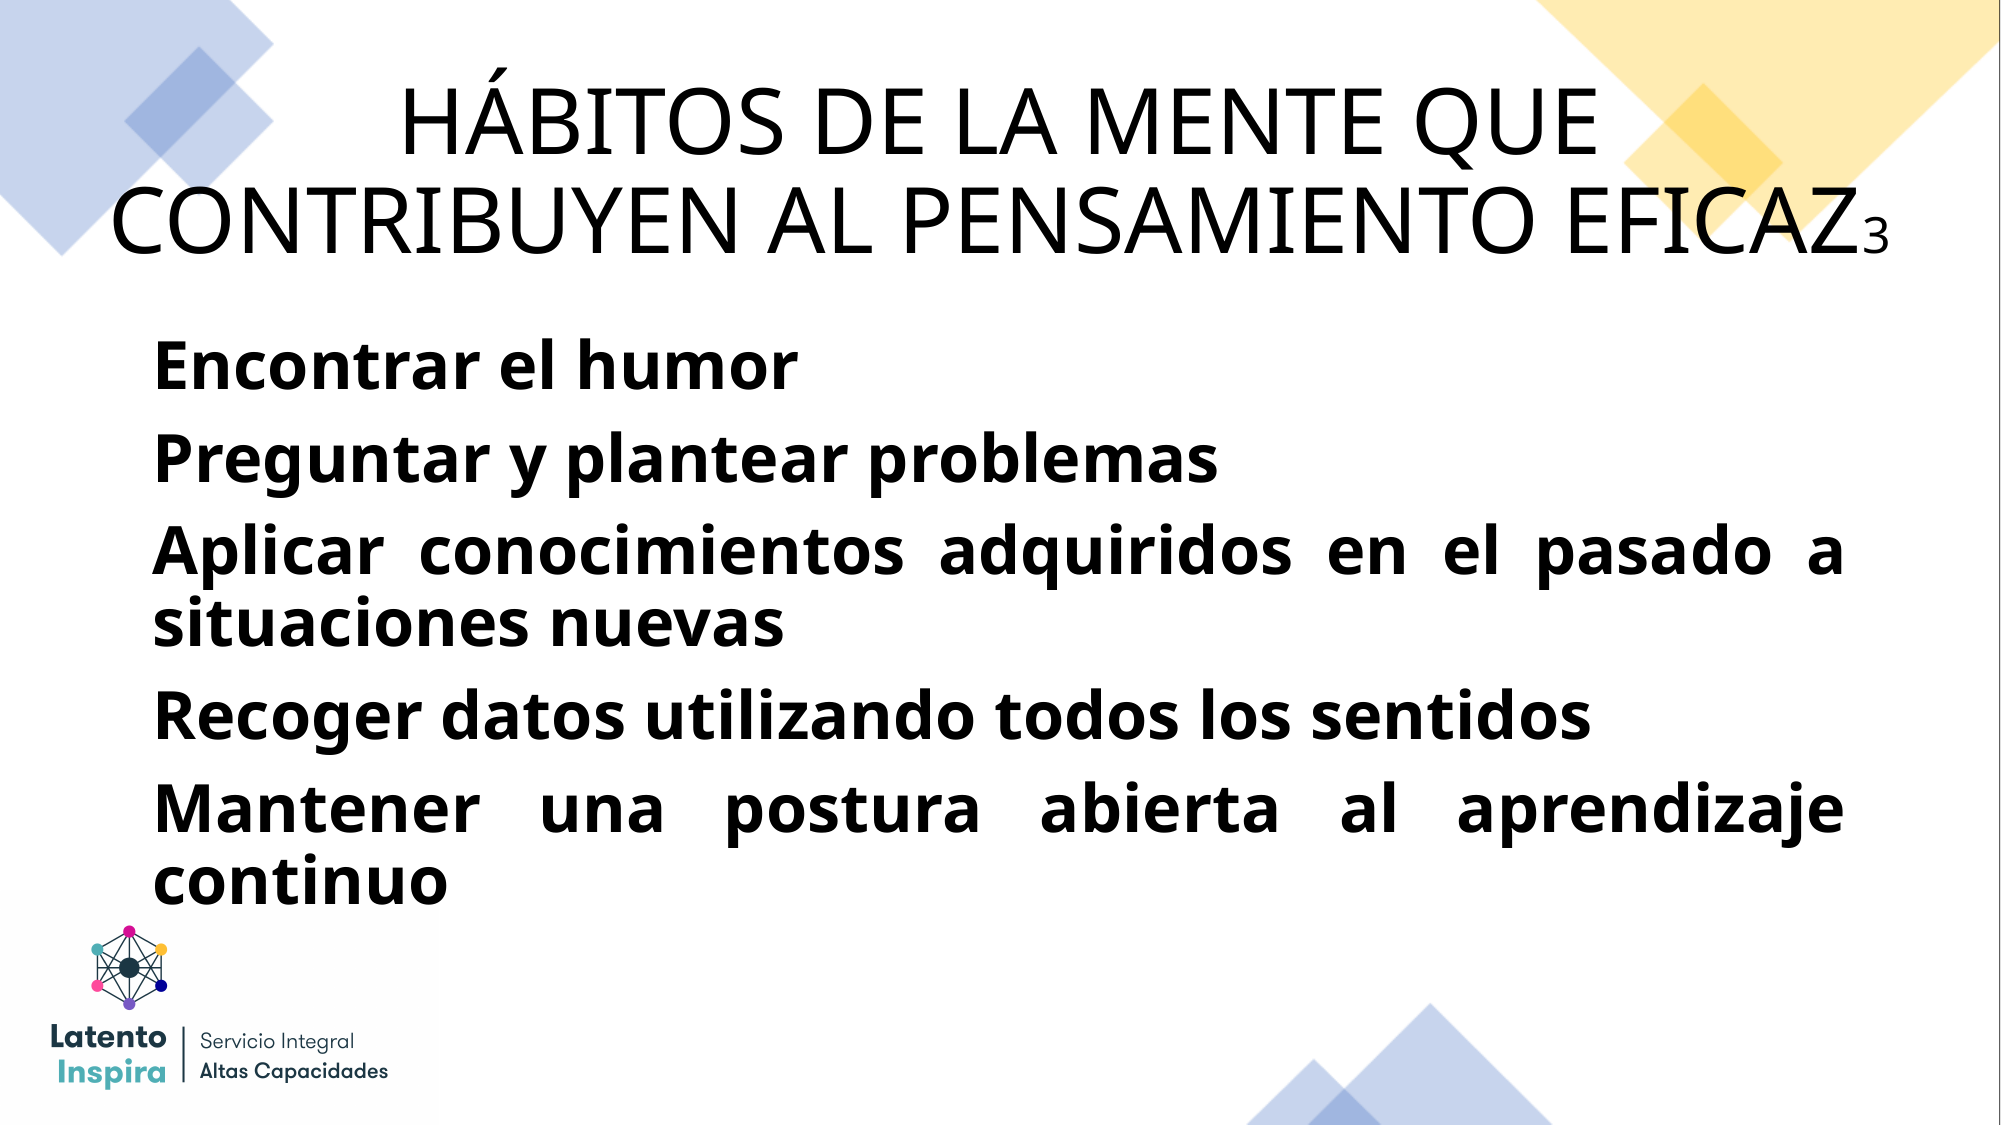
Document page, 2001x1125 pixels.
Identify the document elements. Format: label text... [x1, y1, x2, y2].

title HÁBITOS DE LA MENTE QUE CONTRIBUYEN AL PENSAMIENTO EFICAZ3 [87, 48, 1913, 300]
list Encontrar el humor Preguntar y plantear problemas Aplicar conocimientos adquiridos en el pasado a situaciones nuevas Recoger datos utilizando todos los sentidos Mantener una postura abierta al aprendizaje continuo [137, 324, 1863, 909]
picture [0, 0, 2001, 1125]
